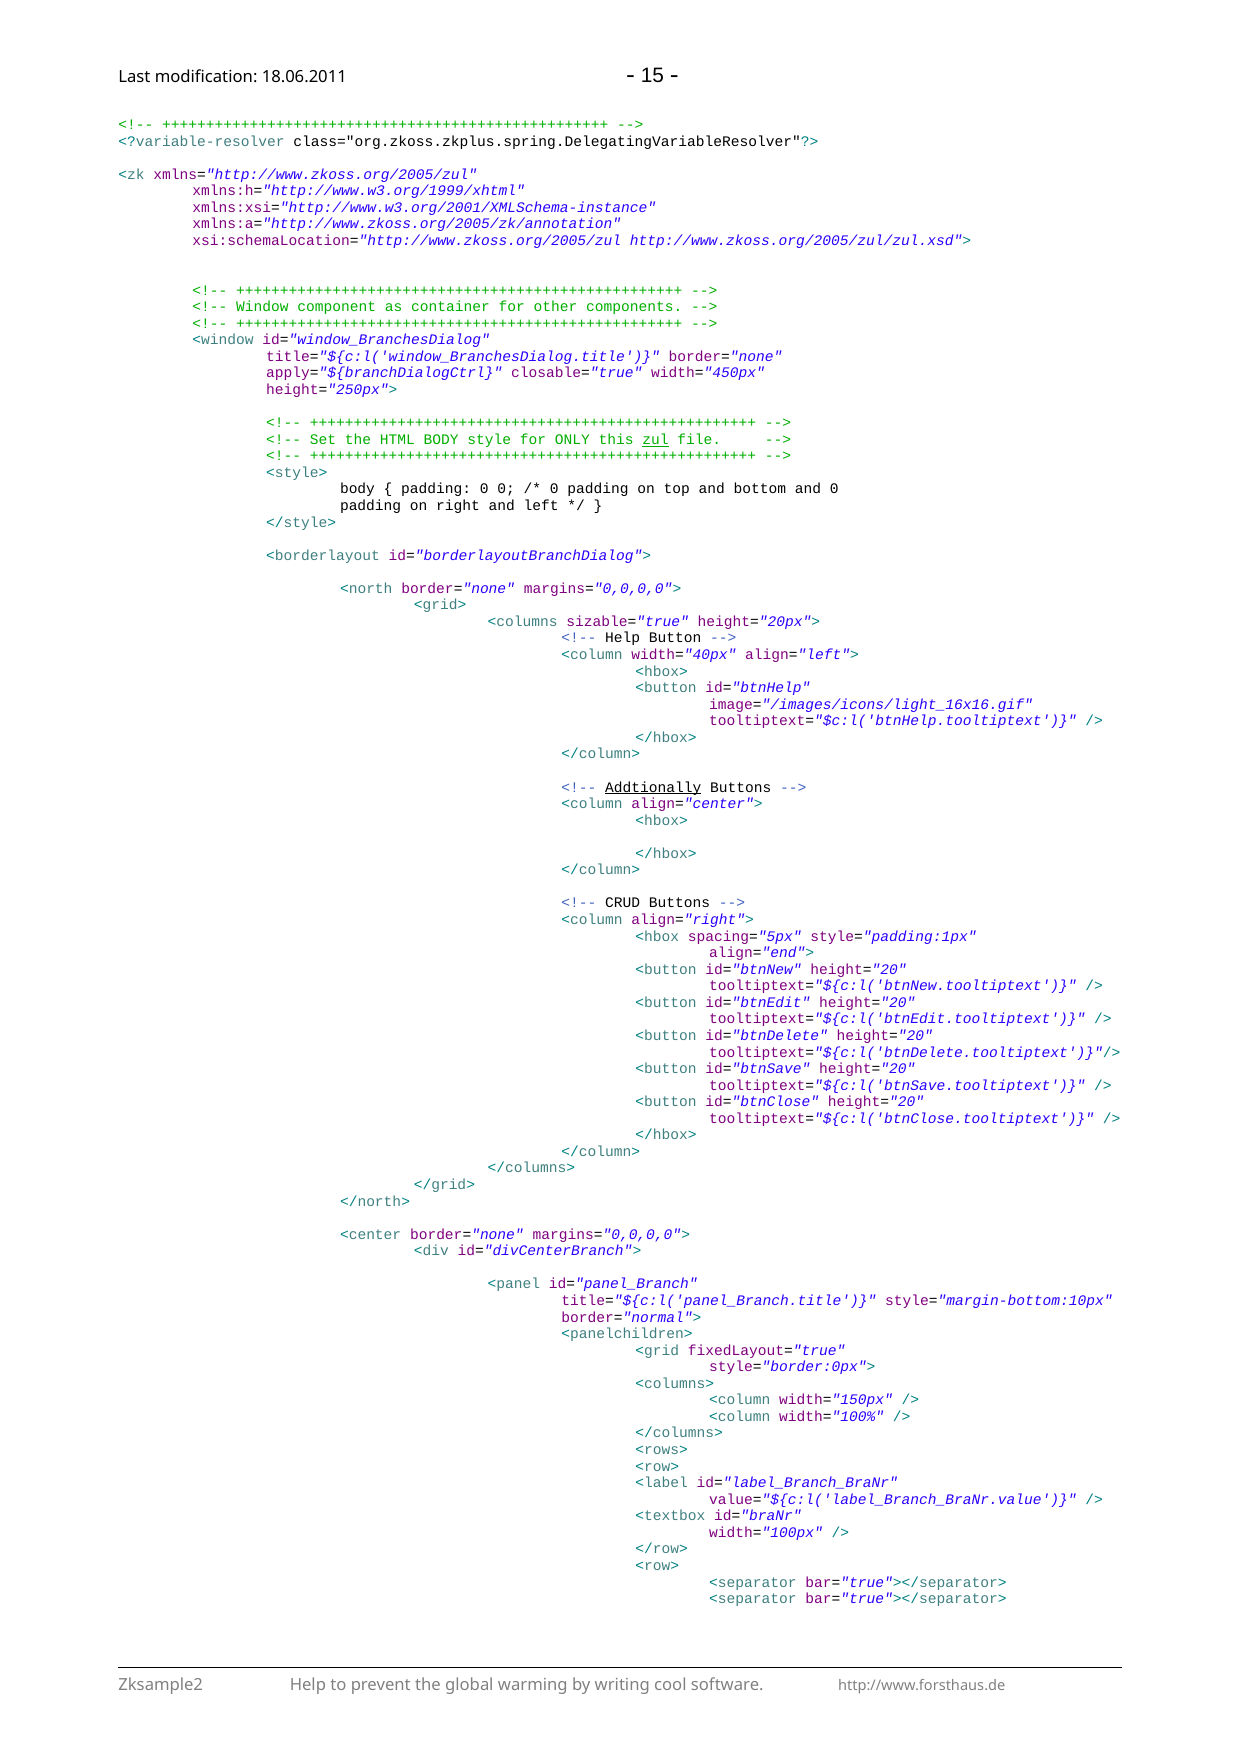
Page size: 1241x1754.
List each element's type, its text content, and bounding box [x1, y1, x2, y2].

text <textbox id="braNr" [118, 1508, 1122, 1525]
text </row> [118, 1542, 1122, 1558]
text <style> [118, 465, 1122, 482]
text <separator bar="true"></separator> [118, 1591, 1122, 1608]
text <button id="btnClose" height="20" [118, 1094, 1122, 1111]
text <center border="none" margins="0,0,0,0"> [118, 1227, 1122, 1243]
text title="${c:l('panel_Branch.title')}" style="margin-bottom:10px" [118, 1293, 1122, 1310]
text border="normal"> [118, 1310, 1122, 1326]
text <row> [118, 1558, 1122, 1575]
text <hbox spacing="5px" style="padding:1px" [118, 929, 1122, 945]
text tooltiptext="$c:l('btnHelp.tooltiptext')}" /> [118, 713, 1122, 730]
text <column width="100%" /> [118, 1409, 1122, 1426]
text <panelchildren> [118, 1326, 1122, 1343]
text <!-- Help Button --> [118, 631, 1122, 647]
text <window id="window_BranchesDialog" [118, 333, 1122, 349]
text tooltiptext="${c:l('btnNew.tooltiptext')}" /> [118, 978, 1122, 995]
text <button id="btnDelete" height="20" [118, 1028, 1122, 1045]
text <!-- CRUD Buttons --> [118, 896, 1122, 912]
text <?variable-resolver class="org.zkoss.zkplus.spring.DelegatingVariableResolver"?> [118, 134, 1122, 150]
text <columns sizable="true" height="20px"> [118, 614, 1122, 631]
text <zk xmlns="http://www.zkoss.org/2005/zul" [118, 167, 1122, 183]
text apply="${branchDialogCtrl}" closable="true" width="450px" [118, 366, 1122, 382]
text </style> [118, 515, 1122, 531]
text </hbox> [118, 730, 1122, 747]
text </grid> [118, 1177, 1122, 1194]
text <button id="btnEdit" height="20" [118, 995, 1122, 1012]
text padding on right and left */ } [118, 498, 1122, 515]
text <div id="divCenterBranch"> [118, 1243, 1122, 1260]
text <hbox> [118, 813, 1122, 829]
text <label id="label_Branch_BraNr" [118, 1475, 1122, 1492]
text title="${c:l('window_BranchesDialog.title')}" border="none" [118, 349, 1122, 366]
text tooltiptext="${c:l('btnClose.tooltiptext')}" /> [118, 1111, 1122, 1128]
text <!-- Set the HTML BODY style for ONLY this zul file. --> [118, 432, 1122, 448]
text xmlns:a="http://www.zkoss.org/2005/zk/annotation" [118, 217, 1122, 233]
text <separator bar="true"></separator> [118, 1575, 1122, 1591]
text </columns> [118, 1426, 1122, 1442]
text </column> [118, 747, 1122, 763]
text <button id="btnNew" height="20" [118, 962, 1122, 978]
text </column> [118, 1144, 1122, 1161]
text <button id="btnHelp" [118, 680, 1122, 697]
text <column width="40px" align="left"> [118, 647, 1122, 664]
text height="250px"> [118, 382, 1122, 399]
text <!-- +++++++++++++++++++++++++++++++++++++++++++++++++++ --> [118, 117, 1122, 134]
text <grid fixedLayout="true" [118, 1343, 1122, 1359]
text <!-- +++++++++++++++++++++++++++++++++++++++++++++++++++ --> [118, 448, 1122, 465]
text body { padding: 0 0; /* 0 padding on top and bottom and 0 [118, 482, 1122, 498]
text style="border:0px"> [118, 1359, 1122, 1376]
text <button id="btnSave" height="20" [118, 1061, 1122, 1078]
text </north> [118, 1194, 1122, 1210]
text align="end"> [118, 945, 1122, 962]
text xmlns:h="http://www.w3.org/1999/xhtml" [118, 183, 1122, 200]
text </column> [118, 863, 1122, 879]
text <borderlayout id="borderlayoutBranchDialog"> [118, 548, 1122, 564]
text <row> [118, 1459, 1122, 1475]
text <!-- Addtionally Buttons --> [118, 780, 1122, 796]
text tooltiptext="${c:l('btnDelete.tooltiptext')}"/> [118, 1045, 1122, 1061]
text <!-- +++++++++++++++++++++++++++++++++++++++++++++++++++ --> [118, 415, 1122, 432]
text <north border="none" margins="0,0,0,0"> [118, 581, 1122, 598]
text tooltiptext="${c:l('btnEdit.tooltiptext')}" /> [118, 1012, 1122, 1028]
text tooltiptext="${c:l('btnSave.tooltiptext')}" /> [118, 1078, 1122, 1094]
text <column align="center"> [118, 796, 1122, 813]
text <!-- +++++++++++++++++++++++++++++++++++++++++++++++++++ --> [118, 316, 1122, 333]
text <rows> [118, 1442, 1122, 1459]
text </hbox> [118, 846, 1122, 863]
text xmlns:xsi="http://www.w3.org/2001/XMLSchema-instance" [118, 200, 1122, 217]
text xsi:schemaLocation="http://www.zkoss.org/2005/zul http://www.zkoss.org/2005/zul/zul.xsd"> [118, 233, 1122, 250]
text <grid> [118, 598, 1122, 614]
text width="100px" /> [118, 1525, 1122, 1542]
text <hbox> [118, 664, 1122, 680]
text <columns> [118, 1376, 1122, 1393]
text </hbox> [118, 1128, 1122, 1144]
text value="${c:l('label_Branch_BraNr.value')}" /> [118, 1492, 1122, 1508]
text <!-- Window component as container for other components. --> [118, 299, 1122, 316]
text <panel id="panel_Branch" [118, 1277, 1122, 1293]
text <column width="150px" /> [118, 1393, 1122, 1409]
text <column align="right"> [118, 912, 1122, 929]
text image="/images/icons/light_16x16.gif" [118, 697, 1122, 713]
text </columns> [118, 1161, 1122, 1177]
text <!-- +++++++++++++++++++++++++++++++++++++++++++++++++++ --> [118, 283, 1122, 299]
